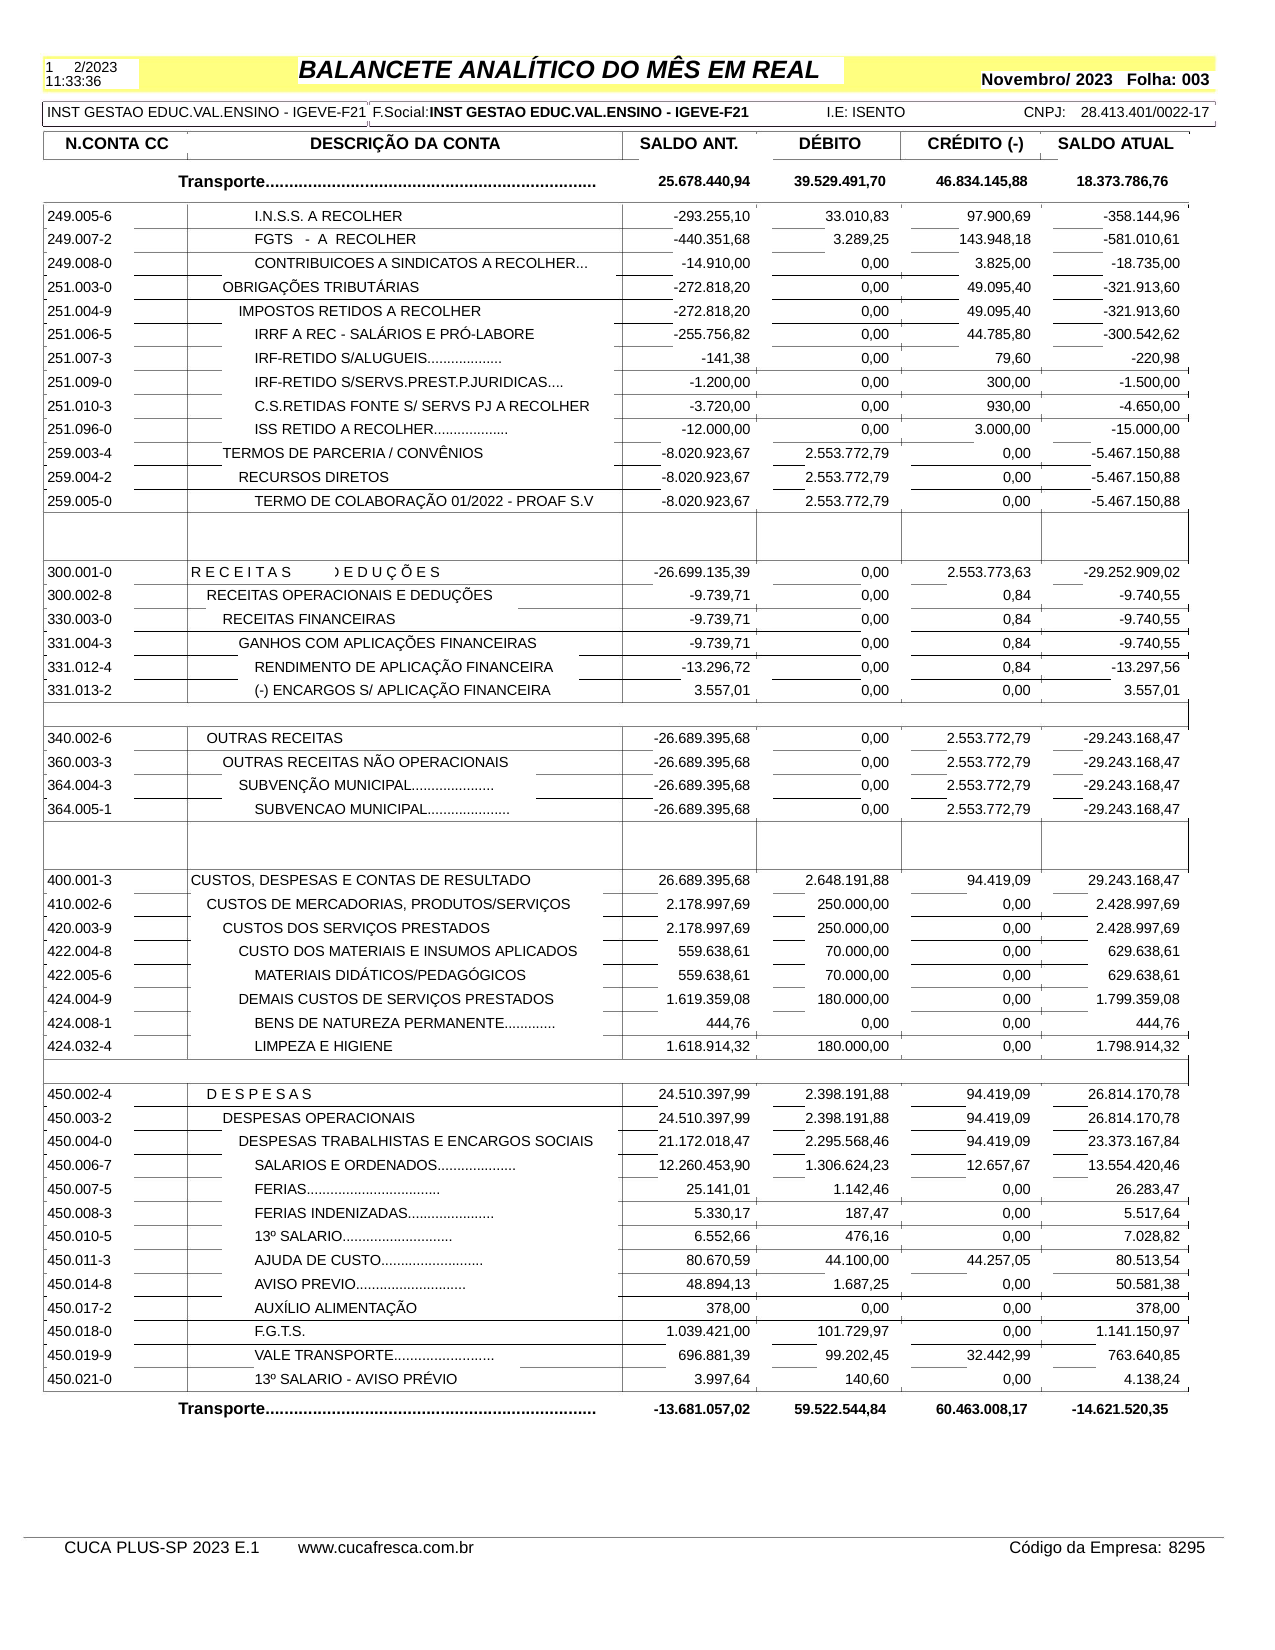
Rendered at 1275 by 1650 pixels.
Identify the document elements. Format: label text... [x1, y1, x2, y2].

text 331.013-2 [47, 683, 134, 699]
text TERMO DE COLABORAÇÃO 01/2022 - PROAF S.V [254, 493, 617, 509]
text -9.740,55 [1119, 588, 1202, 604]
text CONTRIBUICOES A SINDICATOS A RECOLHER... [254, 256, 616, 272]
text 0,00 [1003, 1300, 1053, 1316]
text R E C E I T A S [191, 564, 313, 580]
text -321.913,60 [1103, 279, 1202, 296]
text 0,84 [1003, 659, 1053, 675]
text DESPESAS TRABALHISTAS E ENCARGOS SOCIAIS [238, 1134, 618, 1150]
text 0,00 [861, 635, 911, 652]
text IRF-RETIDO S/SERVS.PREST.P.JURIDICAS.... [254, 374, 614, 391]
text GANHOS COM APLICAÇÕES FINANCEIRAS [238, 635, 579, 652]
text 0,00 [861, 588, 911, 604]
text 2.553.772,79 [805, 446, 911, 462]
text 3.000,00 [974, 422, 1053, 438]
text 94.419,09 [967, 873, 1053, 889]
text 422.005-6 [47, 968, 134, 984]
text 0,00 [861, 1300, 911, 1316]
text 300.001-0 [47, 564, 134, 580]
text 0,00 [1002, 683, 1052, 699]
text 49.095,40 [967, 279, 1053, 296]
text 49.095,40 [967, 303, 1053, 319]
text 1 [45, 59, 75, 76]
text 420.003-9 [47, 920, 134, 936]
text 60.463.008,17 [936, 1401, 1050, 1417]
text 13º SALARIO............................ [254, 1229, 618, 1245]
text CUSTO DOS MATERIAIS E INSUMOS APLICADOS [238, 944, 603, 960]
text 450.006-7 [47, 1158, 134, 1174]
text DÉBITO [799, 134, 887, 153]
text 180.000,00 [817, 991, 911, 1007]
text 2.553.772,79 [947, 802, 1053, 818]
text 13º SALARIO - AVISO PRÉVIO [254, 1371, 520, 1387]
text 378,00 [1136, 1300, 1202, 1316]
text 410.002-6 [47, 896, 134, 912]
text 0,00 [1003, 968, 1053, 984]
text 251.003-0 [47, 279, 134, 296]
text 2.553.772,79 [947, 730, 1053, 747]
text D E S P E S A S [206, 1086, 335, 1102]
text 0,00 [1002, 1015, 1052, 1031]
text 94.419,09 [966, 1086, 1053, 1102]
text OBRIGAÇÕES TRIBUTÁRIAS [222, 279, 616, 296]
text 180.000,00 [817, 1039, 911, 1055]
text 1.306.624,23 [805, 1158, 911, 1174]
text 0,00 [861, 351, 911, 367]
text 249.005-6 [47, 208, 134, 224]
text -321.913,60 [1103, 303, 1202, 319]
text SALDO ANT. [639, 134, 773, 153]
text 422.004-8 [47, 944, 134, 960]
text 2.553.772,79 [805, 469, 911, 486]
text 0,00 [861, 1015, 911, 1031]
text 0,00 [1003, 896, 1053, 912]
text 330.003-0 [47, 612, 134, 628]
text F.G.T.S. [254, 1324, 331, 1340]
text 259.003-4 [47, 446, 134, 462]
text 259.004-2 [47, 469, 134, 486]
text 13.554.420,46 [1088, 1158, 1202, 1174]
text 629.638,61 [1108, 944, 1202, 960]
text -358.144,96 [1103, 208, 1202, 224]
text INST GESTAO EDUC.VAL.ENSINO - IGEVE-F21 F.Social:INST GESTAO EDUC.VAL.ENSINO - IGEVE-F21 [47, 105, 778, 121]
text -272.818,20 [673, 279, 772, 296]
text 364.005-1 [47, 802, 134, 818]
text SALDO ATUAL [1058, 134, 1198, 153]
text RECURSOS DIRETOS [238, 469, 614, 486]
text RECEITAS OPERACIONAIS E DEDUÇÕES [206, 588, 518, 604]
text 450.021-0 [47, 1371, 134, 1387]
text 0,00 [861, 730, 911, 747]
text 0,00 [861, 374, 911, 391]
text D E D U Ç Õ E S [335, 564, 461, 580]
text 1.798.914,32 [1096, 1039, 1202, 1055]
text 251.004-9 [47, 303, 134, 319]
text RENDIMENTO DE APLICAÇÃO FINANCEIRA [254, 659, 579, 675]
text 250.000,00 [817, 896, 911, 912]
text 2.553.772,79 [947, 754, 1053, 770]
text VALE TRANSPORTE......................... [254, 1348, 520, 1364]
text 400.001-3 [47, 873, 134, 889]
text 0,00 [861, 398, 911, 414]
text 140,60 [845, 1371, 911, 1387]
text 424.032-4 [47, 1039, 134, 1055]
text 80.670,59 [686, 1253, 772, 1269]
text 59.522.544,84 [794, 1401, 908, 1417]
text 44.257,05 [967, 1253, 1053, 1269]
text 251.009-0 [47, 374, 134, 391]
text CNPJ: 28.413.401/0022-17 [1023, 105, 1234, 121]
text 696.881,39 [678, 1348, 772, 1364]
text OUTRAS RECEITAS [206, 730, 366, 747]
text 0,00 [1002, 1229, 1052, 1245]
text 0,00 [861, 279, 911, 296]
text 25.141,01 [686, 1181, 773, 1197]
text -1.500,00 [1119, 374, 1202, 391]
text 444,76 [706, 1015, 773, 1031]
text -29.252.909,02 [1083, 564, 1202, 580]
text 7.028,82 [1124, 1229, 1202, 1245]
text 3.289,25 [833, 232, 911, 248]
text 450.004-0 [47, 1134, 134, 1150]
text Transporte...................................................................... [178, 1400, 622, 1418]
text 1.618.914,32 [666, 1039, 772, 1055]
text 50.581,38 [1116, 1276, 1202, 1292]
text 5.517,64 [1124, 1205, 1202, 1221]
text 0,00 [1003, 446, 1053, 462]
text 32.442,99 [967, 1348, 1053, 1364]
text -9.739,71 [689, 612, 772, 628]
text 1.142,46 [833, 1181, 911, 1197]
text AJUDA DE CUSTO.......................... [254, 1253, 618, 1269]
text 1.687,25 [833, 1276, 911, 1292]
text 300,00 [987, 374, 1053, 391]
text -29.243.168,47 [1083, 754, 1202, 770]
text SUBVENÇÃO MUNICIPAL..................... [238, 778, 536, 794]
text 2.553.772,79 [805, 493, 911, 509]
text -581.010,61 [1103, 232, 1202, 248]
text 450.010-5 [47, 1229, 134, 1245]
text -15.000,00 [1111, 422, 1202, 438]
text 2.553.772,79 [947, 778, 1053, 794]
text IMPOSTOS RETIDOS A RECOLHER [238, 303, 614, 319]
text 5.330,17 [694, 1205, 772, 1221]
text 29.243.168,47 [1088, 873, 1202, 889]
text 26.814.170,78 [1088, 1086, 1202, 1102]
text 0,84 [1003, 635, 1053, 652]
text 24.510.397,99 [658, 1086, 773, 1102]
text 2.398.191,88 [805, 1110, 911, 1126]
text Código da Empresa: 8295 [1009, 1539, 1230, 1558]
text OUTRAS RECEITAS NÃO OPERACIONAIS [222, 754, 536, 770]
text 450.008-3 [47, 1205, 134, 1221]
text 12.260.453,90 [658, 1158, 773, 1174]
text 99.202,45 [825, 1348, 911, 1364]
text FERIAS.................................. [254, 1181, 618, 1197]
text 3.557,01 [694, 683, 772, 699]
text SALARIOS E ORDENADOS.................... [254, 1158, 618, 1174]
text -272.818,20 [673, 303, 772, 319]
text 0,00 [861, 422, 911, 438]
text 26.814.170,78 [1088, 1110, 1202, 1126]
text IRRF A REC - SALÁRIOS E PRÓ-LABORE [254, 327, 614, 343]
text 70.000,00 [825, 968, 911, 984]
text 2.178.997,69 [666, 920, 773, 936]
text 0,00 [1002, 1205, 1052, 1221]
text 0,00 [861, 754, 911, 770]
text 763.640,85 [1108, 1348, 1202, 1364]
text 450.019-9 [47, 1348, 134, 1364]
text 143.948,18 [959, 232, 1053, 248]
text 4.138,24 [1124, 1371, 1202, 1387]
text C.S.RETIDAS FONTE S/ SERVS PJ A RECOLHER [254, 398, 614, 414]
text 1:33:36 [53, 76, 139, 89]
text LIMPEZA E HIGIENE [254, 1039, 603, 1055]
text 930,00 [987, 398, 1053, 414]
text 0,00 [1003, 920, 1053, 936]
text 94.419,09 [966, 1134, 1053, 1150]
text 450.003-2 [47, 1110, 134, 1126]
text 251.010-3 [47, 398, 134, 414]
text -29.243.168,47 [1083, 778, 1202, 794]
text 331.004-3 [47, 635, 134, 652]
text -14.621.520,35 [1072, 1401, 1191, 1417]
text 23.373.167,84 [1088, 1134, 1202, 1150]
text 0,00 [861, 802, 911, 818]
text -255.756,82 [673, 327, 772, 343]
text 450.018-0 [47, 1324, 134, 1340]
text Transporte...................................................................... [178, 172, 622, 191]
text 48.894,13 [686, 1276, 772, 1292]
text 250.000,00 [817, 920, 911, 936]
text 249.007-2 [47, 232, 134, 248]
text 0,00 [1002, 493, 1052, 509]
text 44.785,80 [967, 327, 1053, 343]
text -293.255,10 [673, 208, 772, 224]
text 0,00 [861, 612, 911, 628]
text 251.007-3 [47, 351, 134, 367]
text www.cucafresca.com.br [298, 1539, 500, 1558]
text IRF-RETIDO S/ALUGUEIS................... [254, 351, 614, 367]
text 629.638,61 [1108, 968, 1202, 984]
text 12.657,67 [966, 1158, 1053, 1174]
text 0,00 [861, 327, 911, 343]
text 21.172.018,47 [658, 1134, 773, 1150]
text 0,00 [1003, 1039, 1053, 1055]
text 79,60 [995, 351, 1053, 367]
text -12.000,00 [681, 422, 773, 438]
text 24.510.397,99 [658, 1110, 773, 1126]
text I.N.S.S. A RECOLHER [254, 208, 424, 224]
text I.E: ISENTO [826, 105, 927, 121]
text 0,00 [861, 683, 911, 699]
text 0,00 [861, 564, 911, 580]
text 0,00 [1003, 1371, 1053, 1387]
text -13.297,56 [1111, 659, 1202, 675]
text E [313, 564, 335, 580]
text 70.000,00 [825, 944, 911, 960]
text 2.398.191,88 [805, 1086, 911, 1102]
text 3.557,01 [1124, 683, 1202, 699]
text -26.689.395,68 [653, 778, 773, 794]
text 450.007-5 [47, 1181, 134, 1197]
text 1 [45, 76, 53, 89]
text 1.039.421,00 [666, 1324, 772, 1340]
text FERIAS INDENIZADAS...................... [254, 1205, 618, 1221]
text 2.428.997,69 [1096, 896, 1202, 912]
text 251.006-5 [47, 327, 134, 343]
text 424.008-1 [47, 1015, 134, 1031]
text -141,38 [701, 351, 772, 367]
text 559.638,61 [678, 968, 773, 984]
text 94.419,09 [966, 1110, 1053, 1126]
text -1.200,00 [689, 374, 772, 391]
text -3.720,00 [689, 398, 772, 414]
text 44.100,00 [825, 1253, 911, 1269]
text -26.689.395,68 [653, 730, 773, 747]
text BENS DE NATUREZA PERMANENTE............. [254, 1015, 603, 1031]
text CUCA PLUS-SP 2023 E.1 [64, 1539, 284, 1558]
text 0,00 [1003, 991, 1053, 1007]
text 0,00 [861, 778, 911, 794]
text -8.020.923,67 [661, 493, 773, 509]
text 259.005-0 [47, 493, 134, 509]
text 450.002-4 [47, 1086, 134, 1102]
text -13.296,72 [681, 659, 772, 675]
text CUSTOS DE MERCADORIAS, PRODUTOS/SERVIÇOS [206, 896, 603, 912]
text -440.351,68 [673, 232, 772, 248]
text -5.467.150,88 [1091, 469, 1202, 486]
text ISS RETIDO A RECOLHER................... [254, 422, 614, 438]
text TERMOS DE PARCERIA / CONVÊNIOS [222, 446, 614, 462]
text AVISO PREVIO............................ [254, 1276, 618, 1292]
text 2.428.997,69 [1096, 920, 1202, 936]
text -9.740,55 [1119, 635, 1202, 652]
text 0,84 [1003, 612, 1053, 628]
text RECEITAS FINANCEIRAS [222, 612, 518, 628]
text -14.910,00 [681, 256, 772, 272]
text 26.689.395,68 [658, 873, 773, 889]
text 1.141.150,97 [1096, 1324, 1202, 1340]
text 2.553.773,63 [947, 564, 1053, 580]
text 476,16 [845, 1229, 911, 1245]
text -8.020.923,67 [661, 469, 773, 486]
text 2.295.568,46 [805, 1134, 911, 1150]
text 80.513,54 [1116, 1253, 1202, 1269]
text -26.699.135,39 [653, 564, 773, 580]
text -5.467.150,88 [1091, 493, 1202, 509]
text 378,00 [706, 1300, 772, 1316]
text 33.010,83 [825, 208, 911, 224]
text 2.178.997,69 [666, 896, 773, 912]
text 0,00 [861, 659, 911, 675]
text 187,47 [845, 1205, 911, 1221]
text 0,00 [1003, 469, 1053, 486]
text 249.008-0 [47, 256, 134, 272]
text SUBVENCAO MUNICIPAL..................... [254, 802, 536, 818]
text 1.799.359,08 [1096, 991, 1202, 1007]
text - [284, 1539, 298, 1558]
text -5.467.150,88 [1091, 446, 1202, 462]
text N.CONTA CC [65, 134, 194, 153]
text CUSTOS, DESPESAS E CONTAS DE RESULTADO [191, 873, 603, 889]
text 25.678.440,94 [658, 173, 773, 190]
text AUXÍLIO ALIMENTAÇÃO [254, 1300, 618, 1316]
text 424.004-9 [47, 991, 134, 1007]
text 251.096-0 [47, 422, 134, 438]
text DEMAIS CUSTOS DE SERVIÇOS PRESTADOS [238, 991, 603, 1007]
text 0,00 [1002, 1181, 1053, 1197]
text 450.017-2 [47, 1300, 134, 1316]
text 101.729,97 [817, 1324, 911, 1340]
text -4.650,00 [1119, 398, 1202, 414]
text 450.014-8 [47, 1276, 134, 1292]
text -13.681.057,02 [653, 1401, 773, 1417]
text 300.002-8 [47, 588, 134, 604]
text -26.689.395,68 [653, 802, 773, 818]
text 6.552,66 [694, 1229, 772, 1245]
text 1.619.359,08 [666, 991, 773, 1007]
text 46.834.145,88 [936, 174, 1050, 190]
text 0,84 [1003, 588, 1053, 604]
text BALANCETE ANALÍTICO DO MÊS EM REAL [298, 57, 844, 84]
text -9.739,71 [689, 635, 772, 652]
text 3.997,64 [694, 1371, 772, 1387]
text -18.735,00 [1111, 256, 1202, 272]
text FGTS - A RECOLHER [254, 232, 440, 248]
text 97.900,69 [967, 208, 1053, 224]
text -220,98 [1131, 351, 1202, 367]
text MATERIAIS DIDÁTICOS/PEDAGÓGICOS [254, 968, 603, 984]
text 559.638,61 [678, 944, 773, 960]
text -9.739,71 [689, 588, 773, 604]
text 450.011-3 [47, 1253, 134, 1269]
text 331.012-4 [47, 659, 134, 675]
text 0,00 [861, 256, 911, 272]
text -26.689.395,68 [653, 754, 773, 770]
text DESPESAS OPERACIONAIS [222, 1110, 618, 1126]
text 0,00 [1003, 1324, 1053, 1340]
text CRÉDITO (-) [927, 134, 1049, 153]
text 0,00 [861, 303, 911, 319]
text 3.825,00 [975, 256, 1053, 272]
text CUSTOS DOS SERVIÇOS PRESTADOS [222, 920, 603, 936]
text 360.003-3 [47, 754, 134, 770]
text 340.002-6 [47, 730, 134, 747]
text Novembro/ 2023 Folha: 003 [981, 71, 1234, 89]
text 26.283,47 [1116, 1181, 1202, 1197]
text -9.740,55 [1119, 612, 1202, 628]
text 364.004-3 [47, 778, 134, 794]
text (-) ENCARGOS S/ APLICAÇÃO FINANCEIRA [254, 683, 579, 699]
text 444,76 [1136, 1015, 1202, 1031]
text 18.373.786,76 [1076, 173, 1198, 190]
text -29.243.168,47 [1083, 802, 1202, 818]
text 39.529.491,70 [794, 174, 908, 190]
text -8.020.923,67 [661, 446, 773, 462]
text 0,00 [1002, 1276, 1053, 1292]
text 2.648.191,88 [805, 873, 911, 889]
text 1/12/2023 [75, 59, 139, 76]
text -29.243.168,47 [1083, 730, 1202, 747]
text 0,00 [1003, 944, 1053, 960]
text DESCRIÇÃO DA CONTA [310, 134, 526, 153]
text -300.542,62 [1103, 327, 1202, 343]
